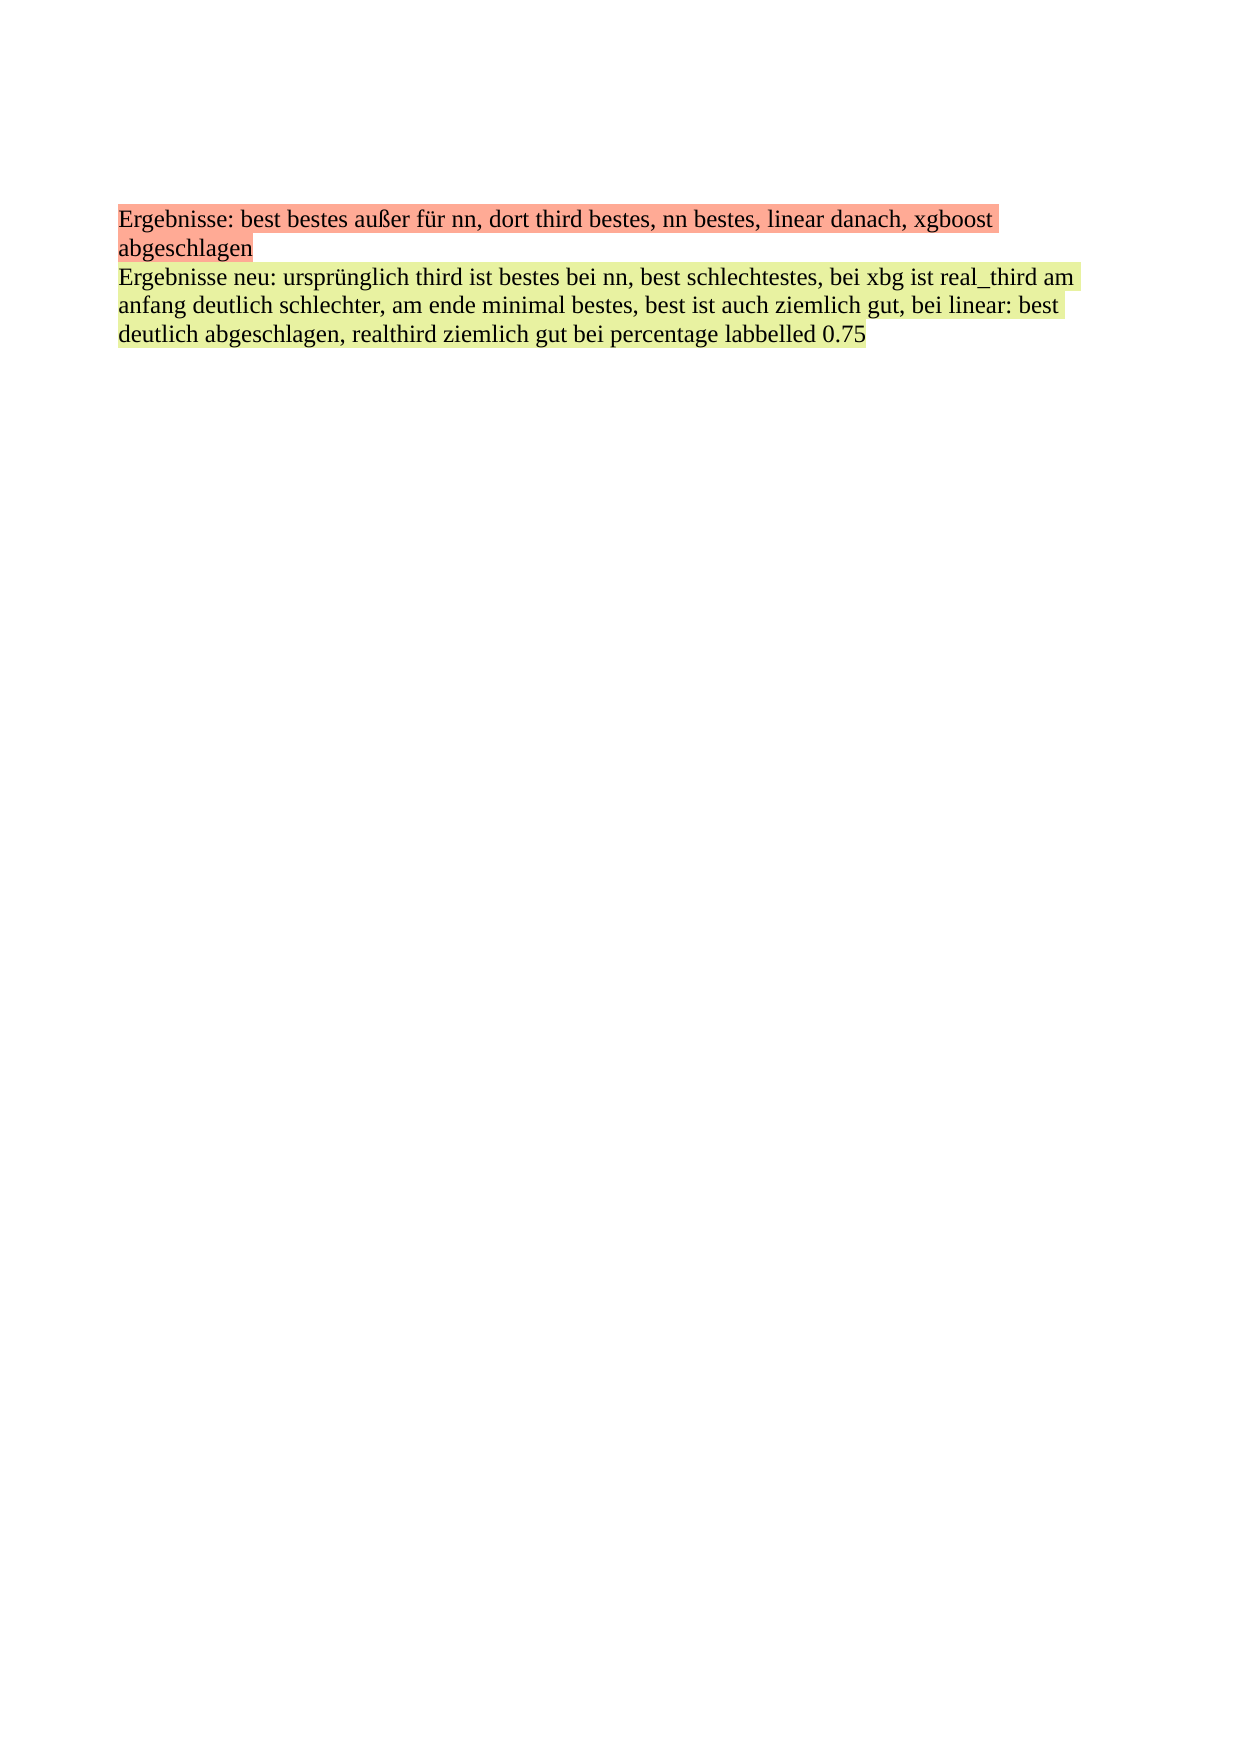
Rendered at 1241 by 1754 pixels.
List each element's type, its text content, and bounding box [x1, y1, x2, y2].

text Ergebnisse neu: ursprünglich third ist bestes bei nn, best schlechtestes, bei xbg ist real_third am anfang deutlich schlechter, am ende minimal bestes, best ist auch ziemlich gut, bei linear: best deutlich abgeschlagen, realthird ziemlich gut bei percentage labbelled 0.75 [118, 262, 1122, 348]
text Ergebnisse: best bestes außer für nn, dort third bestes, nn bestes, linear danach, xgboost abgeschlagen [118, 204, 1122, 262]
